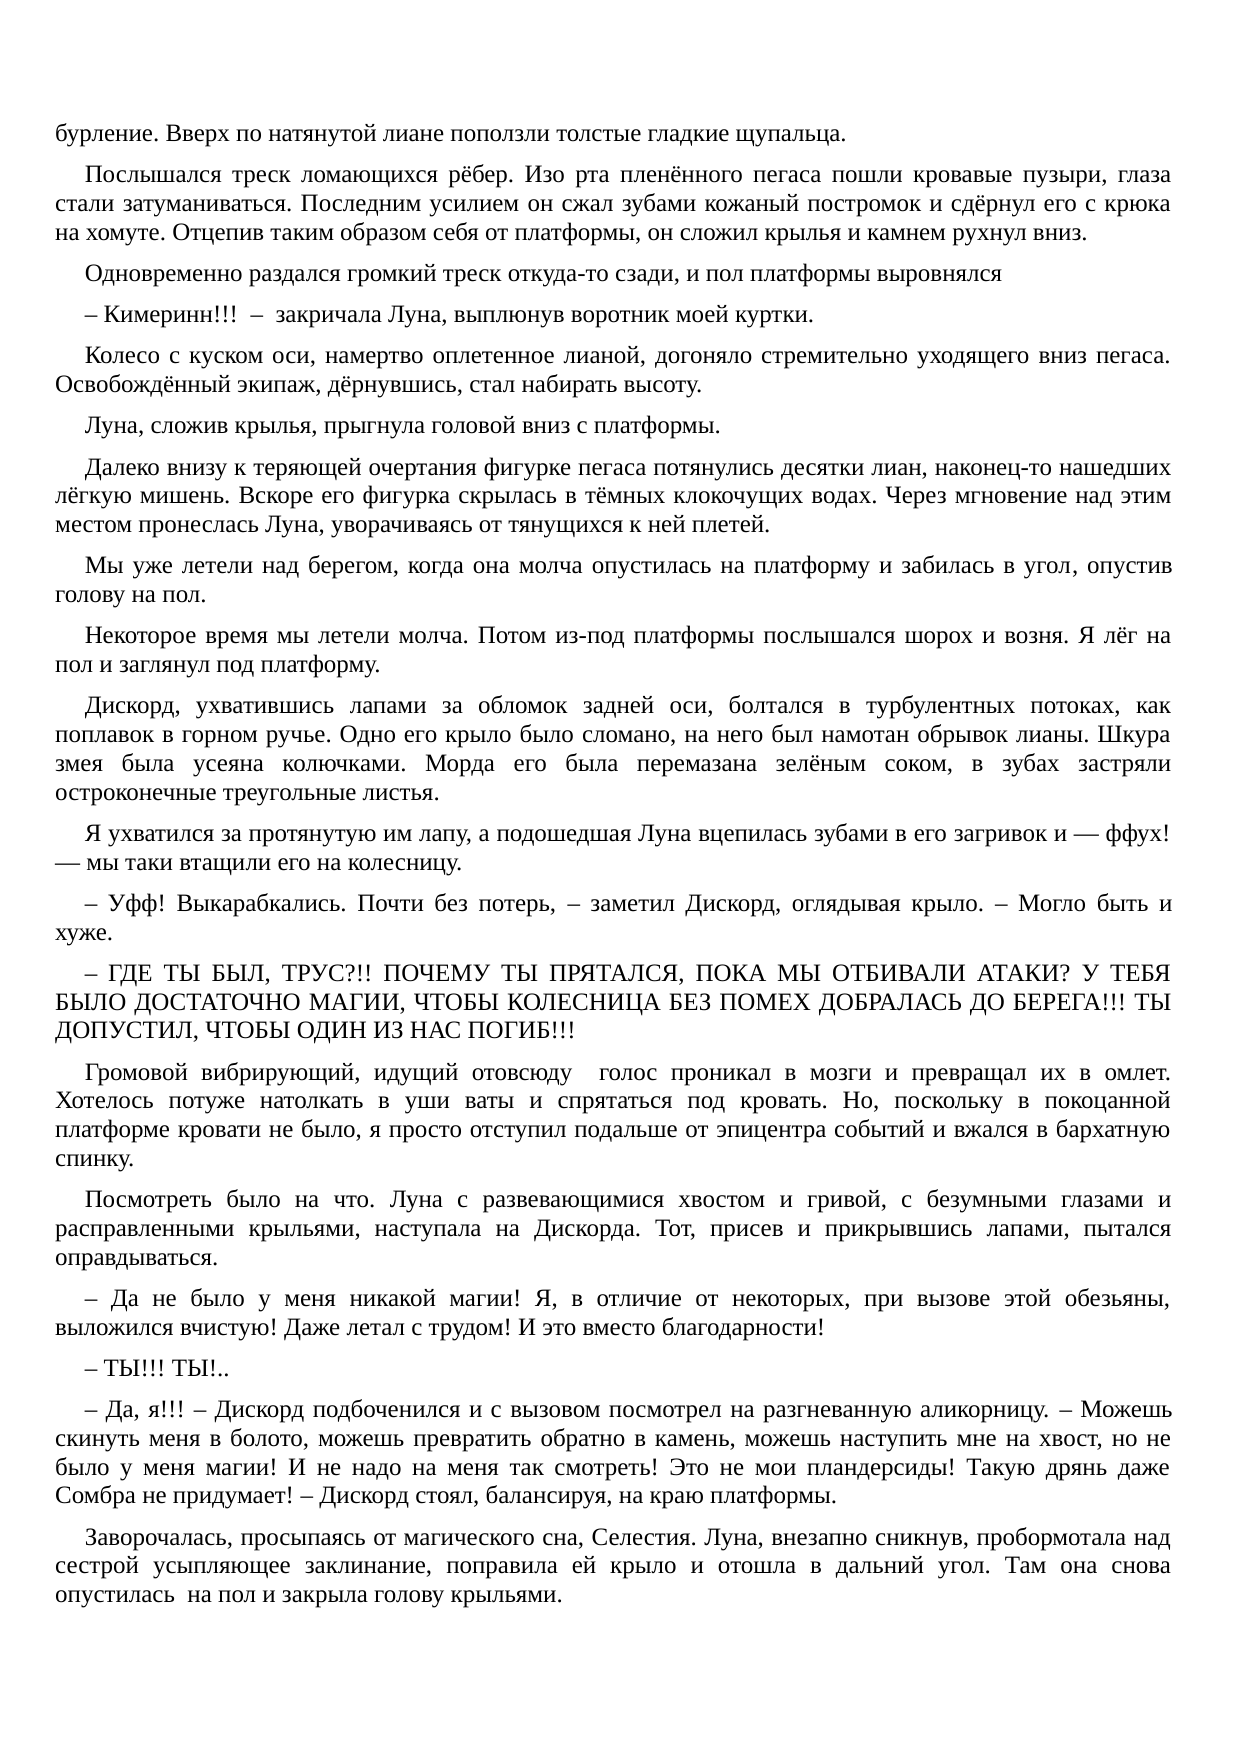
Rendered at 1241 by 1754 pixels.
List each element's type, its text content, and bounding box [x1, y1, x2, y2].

text Колесо с куском оси, намертво оплетенное лианой, догоняло стремительно уходящего вниз пегаса. Освобождённый экипаж, дёрнувшись, стал набирать высоту. [55, 341, 1172, 398]
text Одновременно раздался громкий треск откуда-то сзади, и пол платформы выровнялся [55, 258, 1172, 287]
text Некоторое время мы летели молча. Потом из-под платформы послышался шорох и возня. Я лёг на пол и заглянул под платформу. [55, 621, 1172, 678]
text Далеко внизу к теряющей очертания фигурке пегаса потянулись десятки лиан, наконец-то нашедших лёгкую мишень. Вскоре его фигурка скрылась в тёмных клокочущих водах. Через мгновение над этим местом пронеслась Луна, уворачиваясь от тянущихся к ней плетей. [55, 452, 1172, 538]
text Луна, сложив крылья, прыгнула головой вниз с платформы. [55, 411, 1172, 439]
text Посмотреть было на что. Луна с развевающимися хвостом и гривой, с безумными глазами и расправленными крыльями, наступала на Дискорда. Тот, присев и прикрывшись лапами, пытался оправдываться. [55, 1184, 1172, 1271]
text – Да, я!!! – Дискорд подбоченился и с вызовом посмотрел на разгневанную аликорницу. – Можешь скинуть меня в болото, можешь превратить обратно в камень, можешь наступить мне на хвост, но не было у меня магии! И не надо на меня так смотреть! Это не мои пландерсиды! Такую дрянь даже Сомбра не придумает! – Дискорд стоял, балансируя, на краю платформы. [55, 1394, 1172, 1509]
text – Кимеринн!!! – закричала Луна, выплюнув воротник моей куртки. [55, 299, 1172, 328]
text – ТЫ!!! ТЫ!.. [55, 1353, 1172, 1382]
text Я ухватился за протянутую им лапу, а подошедшая Луна вцепилась зубами в его загривок и — ффух! — мы таки втащили его на колесницу. [55, 818, 1172, 876]
text Дискорд, ухватившись лапами за обломок задней оси, болтался в турбулентных потоках, как поплавок в горном ручье. Одно его крыло было сломано, на него был намотан обрывок лианы. Шкура змея была усеяна колючками. Морда его была перемазана зелёным соком, в зубах застряли остроконечные треугольные листья. [55, 691, 1172, 806]
text – Да не было у меня никакой магии! Я, в отличие от некоторых, при вызове этой обезьяны, выложился вчистую! Даже летал с трудом! И это вместо благодарности! [55, 1283, 1172, 1341]
text Мы уже летели над берегом, когда она молча опустилась на платформу и забилась в угол, опустив голову на пол. [55, 551, 1172, 608]
text Послышался треск ломающихся рёбер. Изо рта пленённого пегаса пошли кровавые пузыри, глаза стали затуманиваться. Последним усилием он сжал зубами кожаный постромок и сдёрнул его с крюка на хомуте. Отцепив таким образом себя от платформы, он сложил крылья и камнем рухнул вниз. [55, 159, 1172, 246]
text – Уфф! Выкарабкались. Почти без потерь, – заметил Дискорд, оглядывая крыло. – Могло быть и хуже. [55, 888, 1172, 946]
text Громовой вибрирующий, идущий отовсюду голос проникал в мозги и превращал их в омлет. Хотелось потуже натолкать в уши ваты и спрятаться под кровать. Но, поскольку в покоцанной платформе кровати не было, я просто отступил подальше от эпицентра событий и вжался в бархатную спинку. [55, 1057, 1172, 1172]
text – ГДЕ ТЫ БЫЛ, ТРУС?!! ПОЧЕМУ ТЫ ПРЯТАЛСЯ, ПОКА МЫ ОТБИВАЛИ АТАКИ? У ТЕБЯ БЫЛО ДОСТАТОЧНО МАГИИ, ЧТОБЫ КОЛЕСНИЦА БЕЗ ПОМЕХ ДОБРАЛАСЬ ДО БЕРЕГА!!! ТЫ ДОПУСТИЛ, ЧТОБЫ ОДИН ИЗ НАС ПОГИБ!!! [55, 958, 1172, 1044]
text бурление. Вверх по натянутой лиане поползли толстые гладкие щупальца. [55, 118, 1172, 147]
text Заворочалась, просыпаясь от магического сна, Селестия. Луна, внезапно сникнув, пробормотала над сестрой усыпляющее заклинание, поправила ей крыло и отошла в дальний угол. Там она снова опустилась на пол и закрыла голову крыльями. [55, 1522, 1172, 1608]
